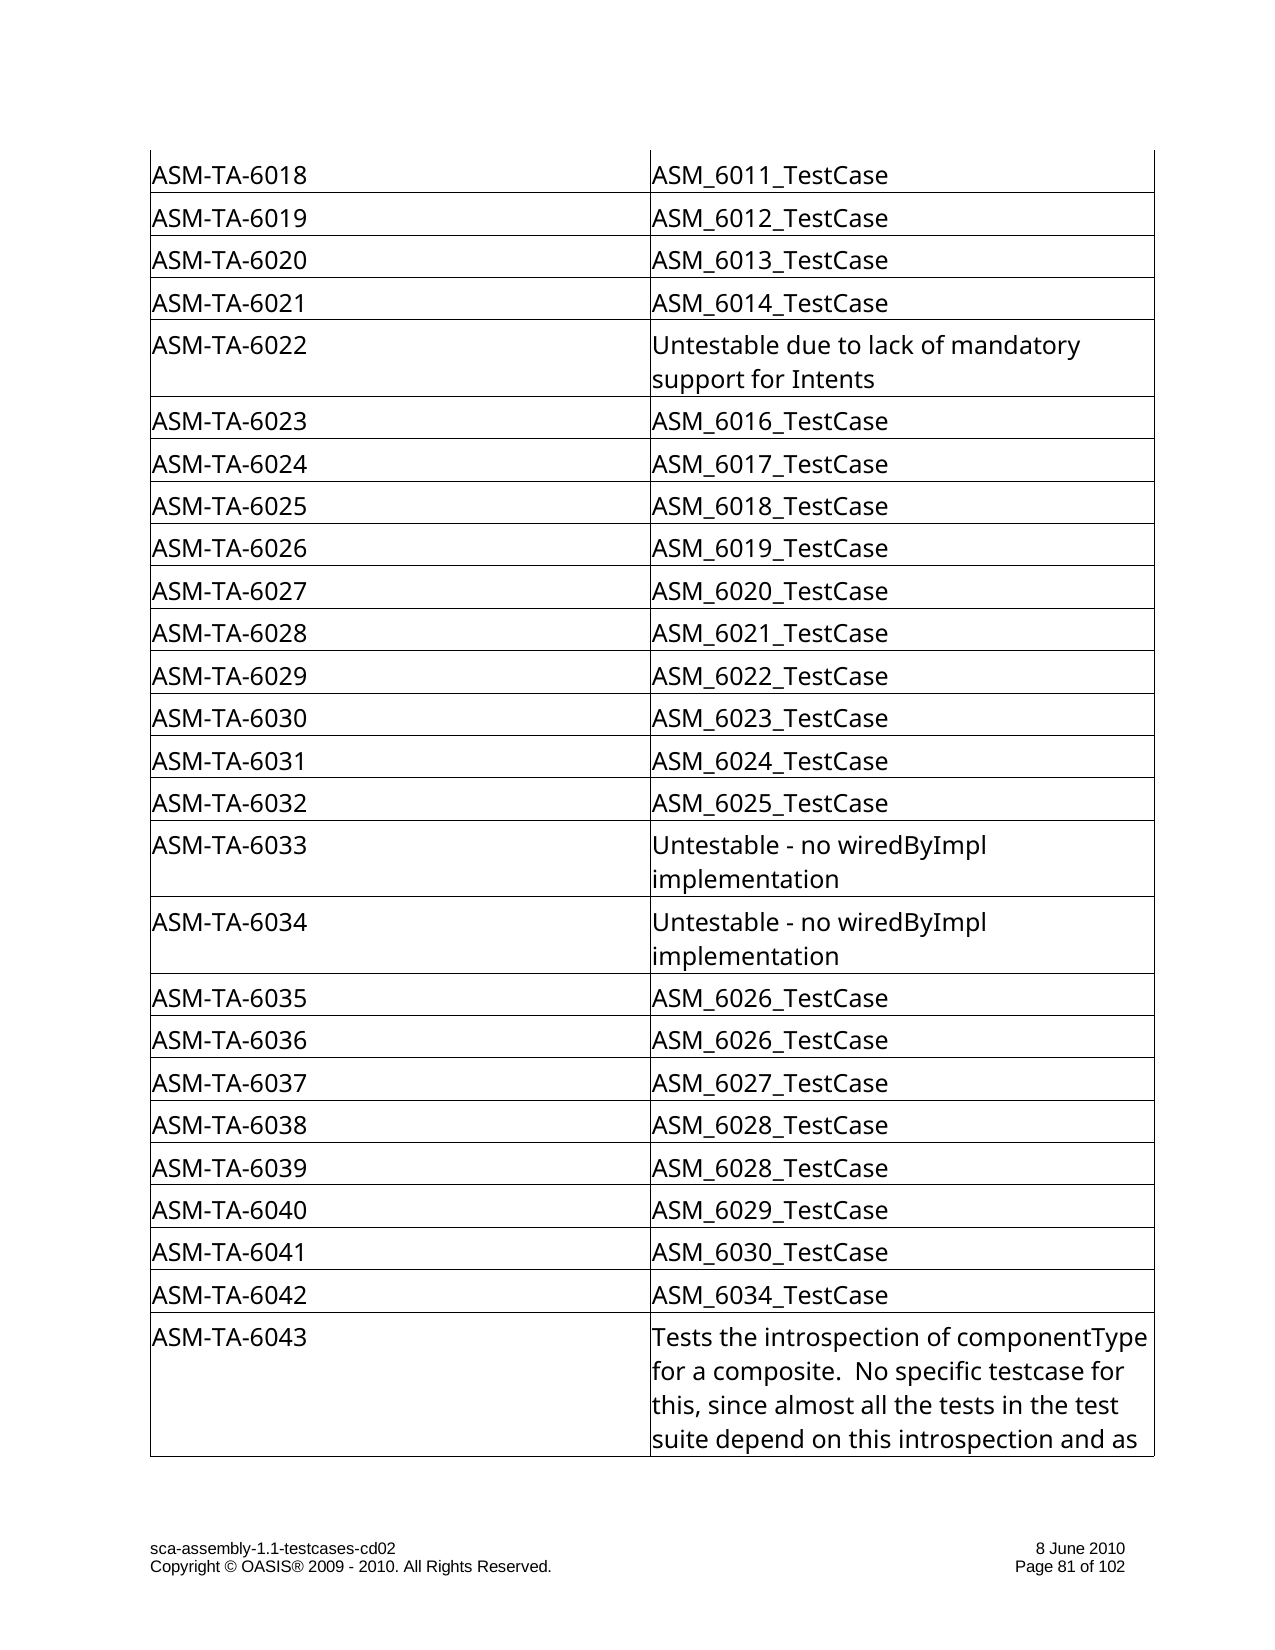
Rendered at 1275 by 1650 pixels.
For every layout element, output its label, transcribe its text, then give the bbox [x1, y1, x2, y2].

table_cell ASM_6019_TestCase [651, 524, 1154, 565]
table_cell ASM-TA-6022 [151, 320, 650, 396]
table_cell ASM-TA-6034 [151, 897, 650, 973]
table_cell ASM-TA-6019 [151, 193, 650, 235]
table_cell ASM_6022_TestCase [651, 651, 1154, 693]
table_cell ASM-TA-6041 [151, 1228, 650, 1269]
table_cell ASM-TA-6023 [151, 397, 650, 438]
table_cell ASM-TA-6043 [151, 1313, 650, 1456]
table_cell ASM-TA-6038 [151, 1101, 650, 1142]
table_cell ASM_6028_TestCase [651, 1143, 1154, 1184]
table_cell ASM_6018_TestCase [651, 482, 1154, 523]
table_cell ASM_6021_TestCase [651, 609, 1154, 650]
table_cell ASM-TA-6042 [151, 1270, 650, 1312]
table_cell ASM_6028_TestCase [651, 1101, 1154, 1142]
table_cell ASM_6011_TestCase [651, 150, 1154, 192]
table_cell ASM-TA-6029 [151, 651, 650, 693]
table_cell ASM-TA-6018 [151, 150, 650, 192]
table_cell ASM-TA-6031 [151, 736, 650, 777]
table_cell ASM_6013_TestCase [651, 236, 1154, 277]
table_cell ASM-TA-6025 [151, 482, 650, 523]
table_cell ASM-TA-6032 [151, 778, 650, 820]
table_cell ASM-TA-6021 [151, 278, 650, 319]
table_cell ASM_6014_TestCase [651, 278, 1154, 319]
table_cell Untestable - no wiredByImpl implementation [651, 897, 1154, 973]
table_cell ASM-TA-6020 [151, 236, 650, 277]
table_cell ASM-TA-6039 [151, 1143, 650, 1184]
table_cell ASM_6029_TestCase [651, 1185, 1154, 1227]
table_cell ASM_6023_TestCase [651, 694, 1154, 735]
table_cell ASM-TA-6037 [151, 1058, 650, 1100]
table_cell ASM_6017_TestCase [651, 439, 1154, 481]
table_cell ASM_6026_TestCase [651, 974, 1154, 1015]
table_cell Tests the introspection of componentType for a composite. No specific testcase for this, since almost all the tests in the test suite depend on this introspection and as [651, 1313, 1154, 1456]
table_cell ASM_6020_TestCase [651, 566, 1154, 608]
table_cell ASM-TA-6030 [151, 694, 650, 735]
table_cell ASM-TA-6027 [151, 566, 650, 608]
table_cell ASM_6030_TestCase [651, 1228, 1154, 1269]
table_cell ASM_6027_TestCase [651, 1058, 1154, 1100]
table_cell ASM_6025_TestCase [651, 778, 1154, 820]
table_cell ASM_6016_TestCase [651, 397, 1154, 438]
table_cell ASM_6024_TestCase [651, 736, 1154, 777]
table_cell Untestable due to lack of mandatory support for Intents [651, 320, 1154, 396]
table_cell ASM-TA-6040 [151, 1185, 650, 1227]
table_cell ASM-TA-6024 [151, 439, 650, 481]
table_cell ASM_6012_TestCase [651, 193, 1154, 235]
table_cell ASM-TA-6036 [151, 1016, 650, 1057]
table_cell Untestable - no wiredByImpl implementation [651, 821, 1154, 896]
table_cell ASM_6034_TestCase [651, 1270, 1154, 1312]
table_cell ASM-TA-6026 [151, 524, 650, 565]
table_cell ASM-TA-6035 [151, 974, 650, 1015]
table_cell ASM_6026_TestCase [651, 1016, 1154, 1057]
table_cell ASM-TA-6028 [151, 609, 650, 650]
table_cell ASM-TA-6033 [151, 821, 650, 896]
